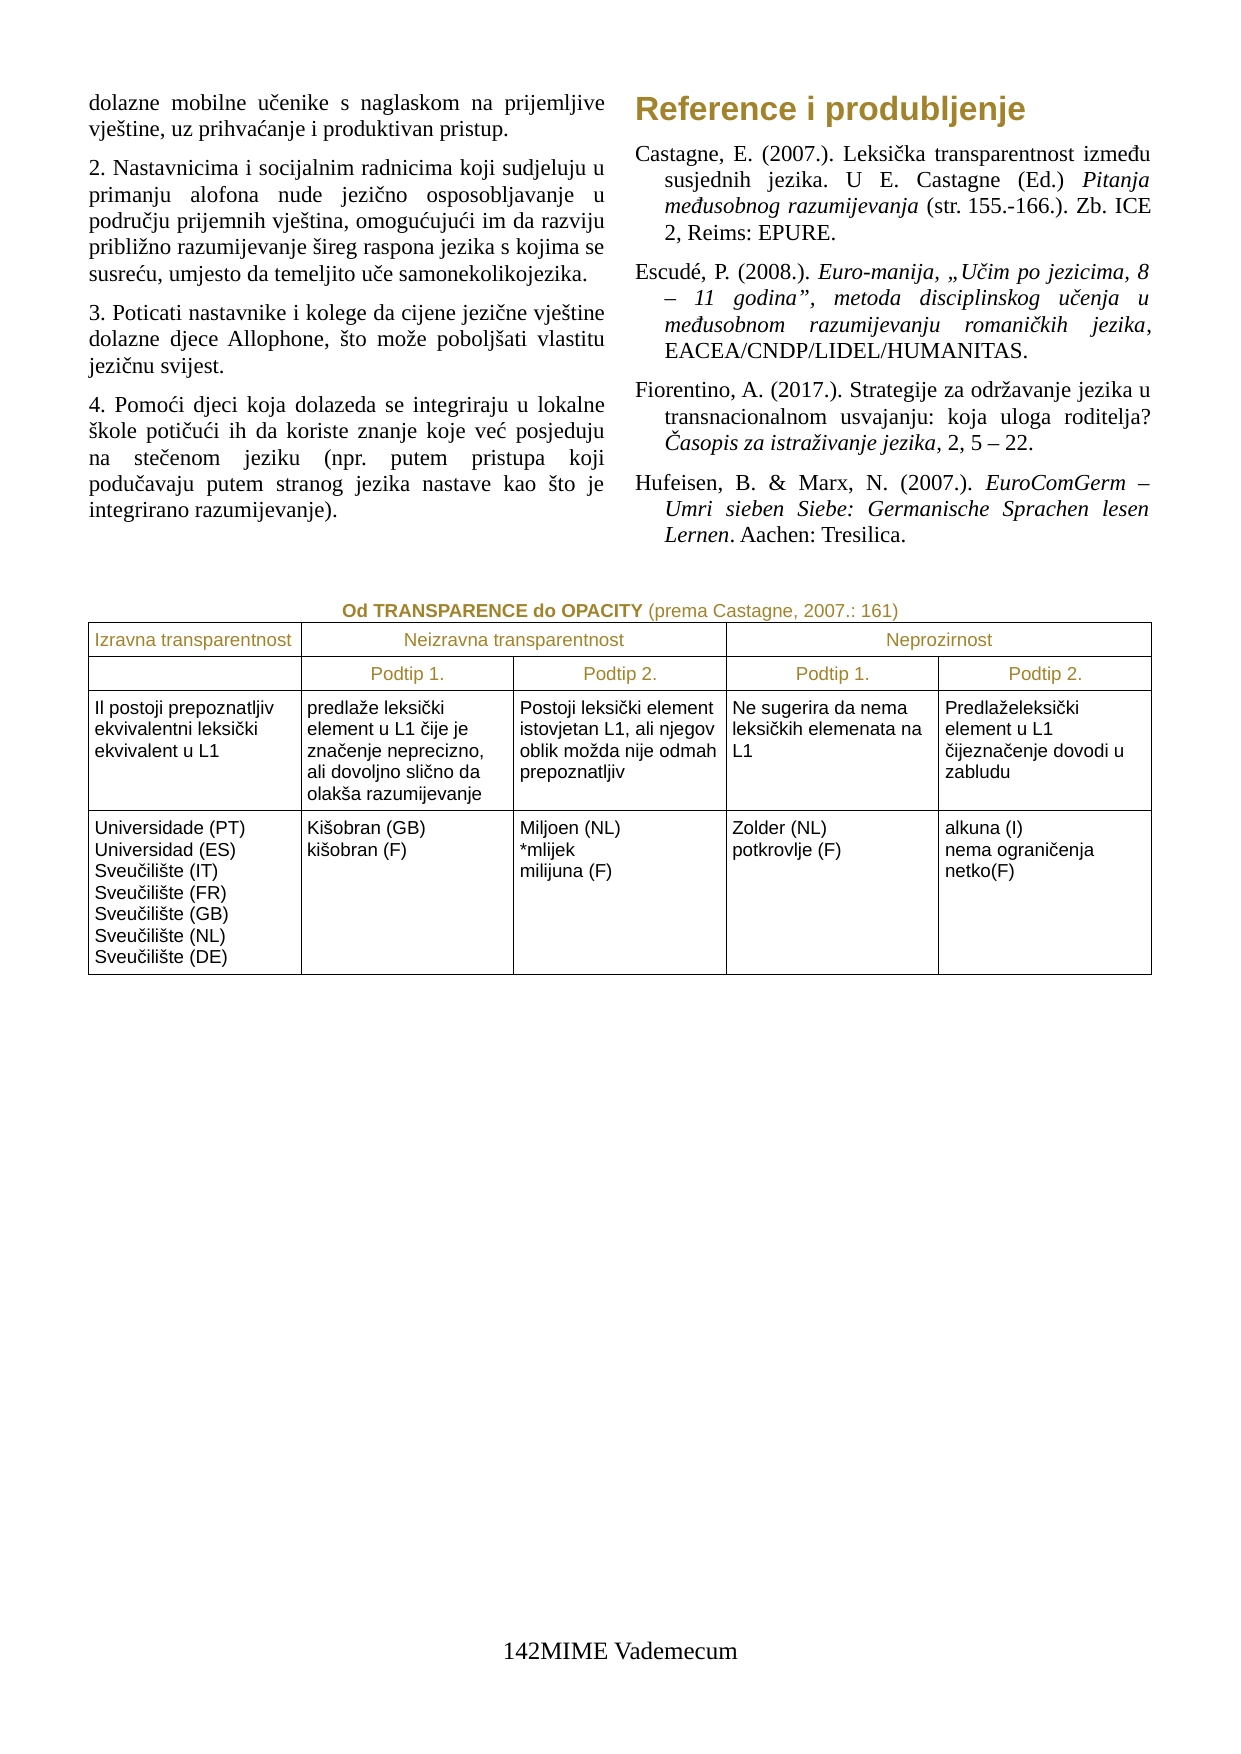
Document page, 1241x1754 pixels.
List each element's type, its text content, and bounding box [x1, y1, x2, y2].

table_header Neprozirnost [727, 623, 1151, 656]
text 4. Pomoći djeci koja dolazeda se integriraju u lokalne škole potičući ih da koriste znanje koje već posjeduju na stečenom jeziku (npr. putem pristupa koji podučavaju putem stranog jezika nastave kao što je integrirano razumijevanje). [88, 391, 605, 523]
table_header Neizravna transparentnost [302, 623, 726, 656]
subtitle Reference i produbljenje [635, 88, 1152, 127]
table_cell Podtip 1. [302, 657, 513, 690]
table_cell Miljoen (NL) *mlijek milijuna (F) [514, 811, 726, 973]
table_cell Podtip 1. [727, 657, 938, 690]
text dolazne mobilne učenike s naglaskom na prijemljive vještine, uz prihvaćanje i produktivan pristup. [88, 88, 605, 141]
table_cell Postoji leksički element istovjetan L1, ali njegov oblik možda nije odmah prepoznatljiv [514, 691, 726, 810]
table_cell Ne sugerira da nema leksičkih elemenata na L1 [727, 691, 938, 810]
table_cell Predlaželeksički element u L1 čijeznačenje dovodi u zabludu [939, 691, 1151, 810]
table_cell Kišobran (GB) kišobran (F) [302, 811, 513, 973]
table_cell Universidade (PT) Universidad (ES) Sveučilište (IT) Sveučilište (FR) Sveučilište (GB) Sveučilište (NL) Sveučilište (DE) [89, 811, 301, 973]
table_cell Il postoji prepoznatljiv ekvivalentni leksički ekvivalent u L1 [89, 691, 301, 810]
text Escudé, P. (2008.). Euro-manija, „Učim po jezicima, 8 – 11 godina”, metoda disciplinskog učenja u međusobnom razumijevanju romaničkih jezika, EACEA/CNDP/LIDEL/HUMANITAS. [635, 258, 1152, 363]
text Hufeisen, B. & Marx, N. (2007.). EuroComGerm – Umri sieben Siebe: Germanische Sprachen lesen Lernen. Aachen: Tresilica. [635, 469, 1152, 548]
text Od TRANSPARENCE do OPACITY (prema Castagne, 2007.: 161) [88, 600, 1152, 622]
table_cell Podtip 2. [514, 657, 726, 690]
table_header Izravna transparentnost [89, 623, 301, 656]
table_cell alkuna (I) nema ograničenja netko(F) [939, 811, 1151, 973]
text 2. Nastavnicima i socijalnim radnicima koji sudjeluju u primanju alofona nude jezično osposobljavanje u području prijemnih vještina, omogućujući im da razviju približno razumijevanje šireg raspona jezika s kojima se susreću, umjesto da temeljito uče samonekolikojezika. [88, 154, 605, 286]
table_cell [89, 657, 301, 690]
text Fiorentino, A. (2017.). Strategije za održavanje jezika u transnacionalnom usvajanju: koja uloga roditelja? Časopis za istraživanje jezika, 2, 5 – 22. [635, 377, 1152, 456]
text 3. Poticati nastavnike i kolege da cijene jezične vještine dolazne djece Allophone, što može poboljšati vlastitu jezičnu svijest. [88, 299, 605, 378]
table_cell Zolder (NL) potkrovlje (F) [727, 811, 938, 973]
table_cell predlaže leksički element u L1 čije je značenje neprecizno, ali dovoljno slično da olakša razumijevanje [302, 691, 513, 810]
table_cell Podtip 2. [939, 657, 1151, 690]
text Castagne, E. (2007.). Leksička transparentnost između susjednih jezika. U E. Castagne (Ed.) Pitanja međusobnog razumijevanja (str. 155.-166.). Zb. ICE 2, Reims: EPURE. [635, 140, 1152, 245]
